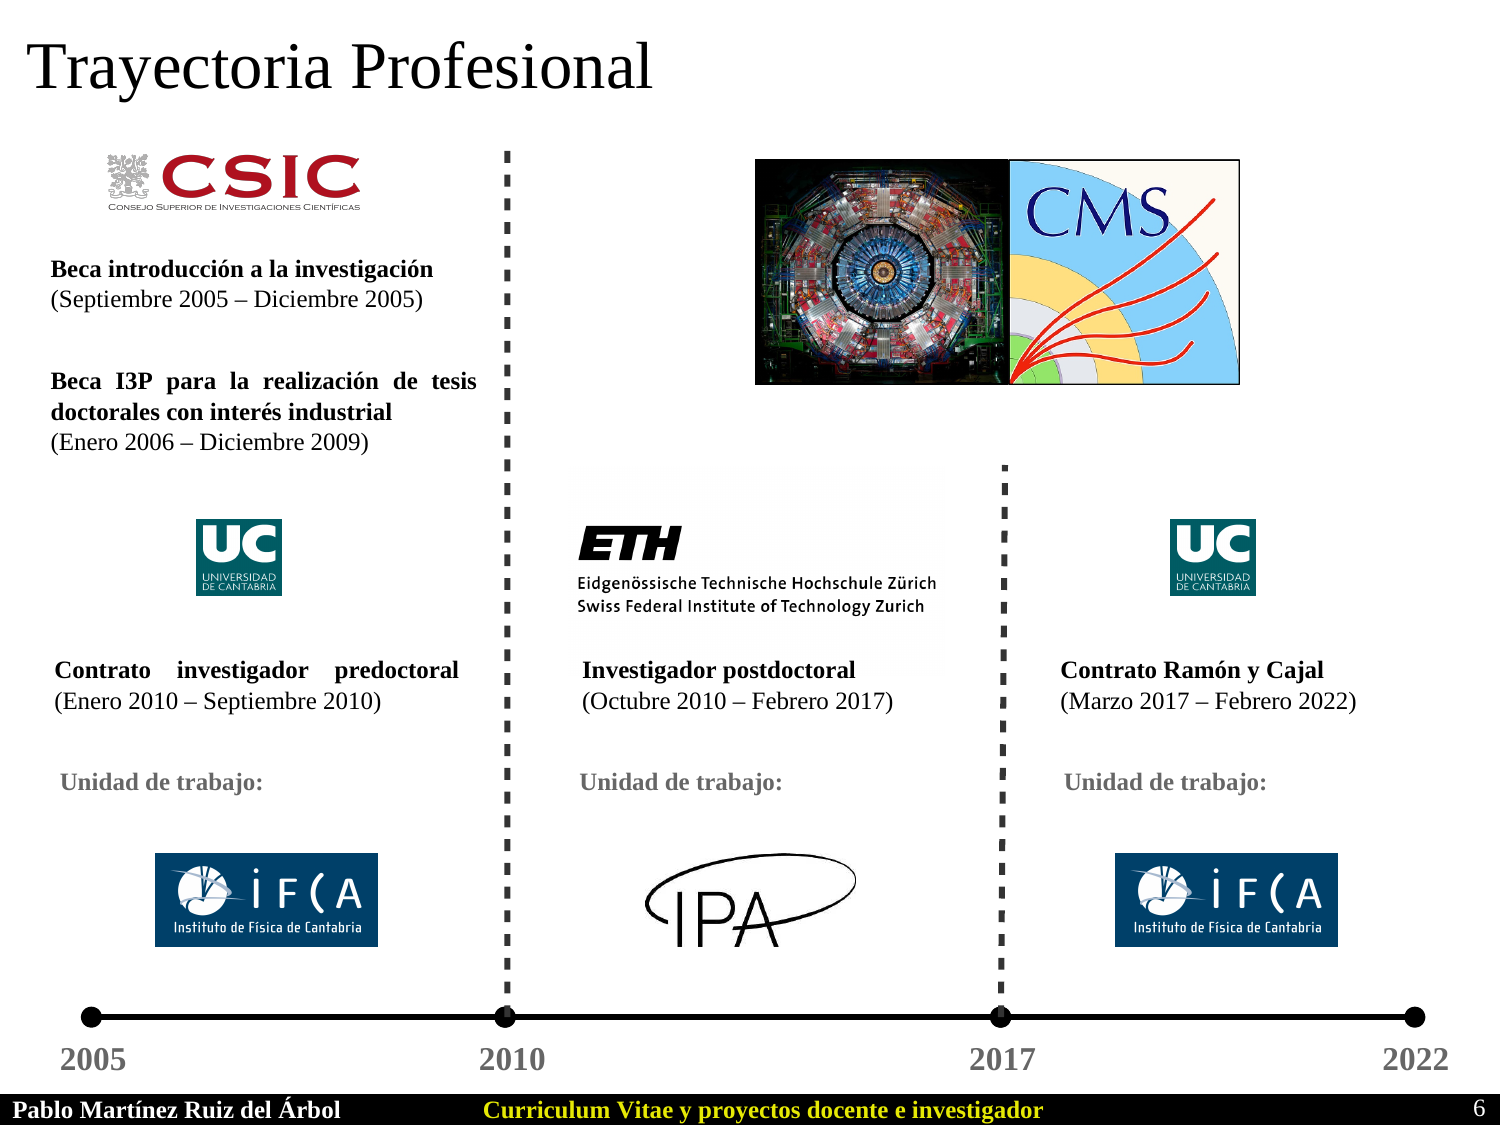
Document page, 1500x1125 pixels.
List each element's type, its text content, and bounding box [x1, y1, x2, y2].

picture [568, 466, 945, 645]
picture [1115, 853, 1338, 947]
text_box Beca introducción a la investigación (Septiembre 2005 – Diciembre 2005) [35, 244, 493, 359]
text_box Unidad de trabajo: [1048, 757, 1289, 804]
picture [645, 853, 856, 947]
picture [755, 159, 1240, 385]
text_box 2017 [954, 1029, 1060, 1085]
text_box Beca I3P para la realización de tesis doctorales con interés industrial (Enero 2006 – Diciembre 2009) [35, 359, 493, 471]
picture [196, 519, 282, 596]
text_box Trayectoria Profesional [10, 12, 671, 121]
picture [107, 154, 360, 210]
text_box Contrato Ramón y Cajal (Marzo 2017 – Febrero 2022) [1045, 646, 1438, 760]
text_box 2022 [1367, 1029, 1473, 1085]
text_box 2010 [464, 1029, 570, 1085]
text_box 2005 [45, 1029, 151, 1085]
text_box Unidad de trabajo: [564, 757, 805, 804]
text_box Contrato investigador predoctoral (Enero 2010 – Septiembre 2010) [39, 645, 475, 753]
picture [155, 853, 378, 947]
text_box Investigador postdoctoral (Octubre 2010 – Febrero 2017) [567, 645, 960, 760]
text_box Unidad de trabajo: [45, 757, 286, 804]
picture [1170, 519, 1256, 596]
